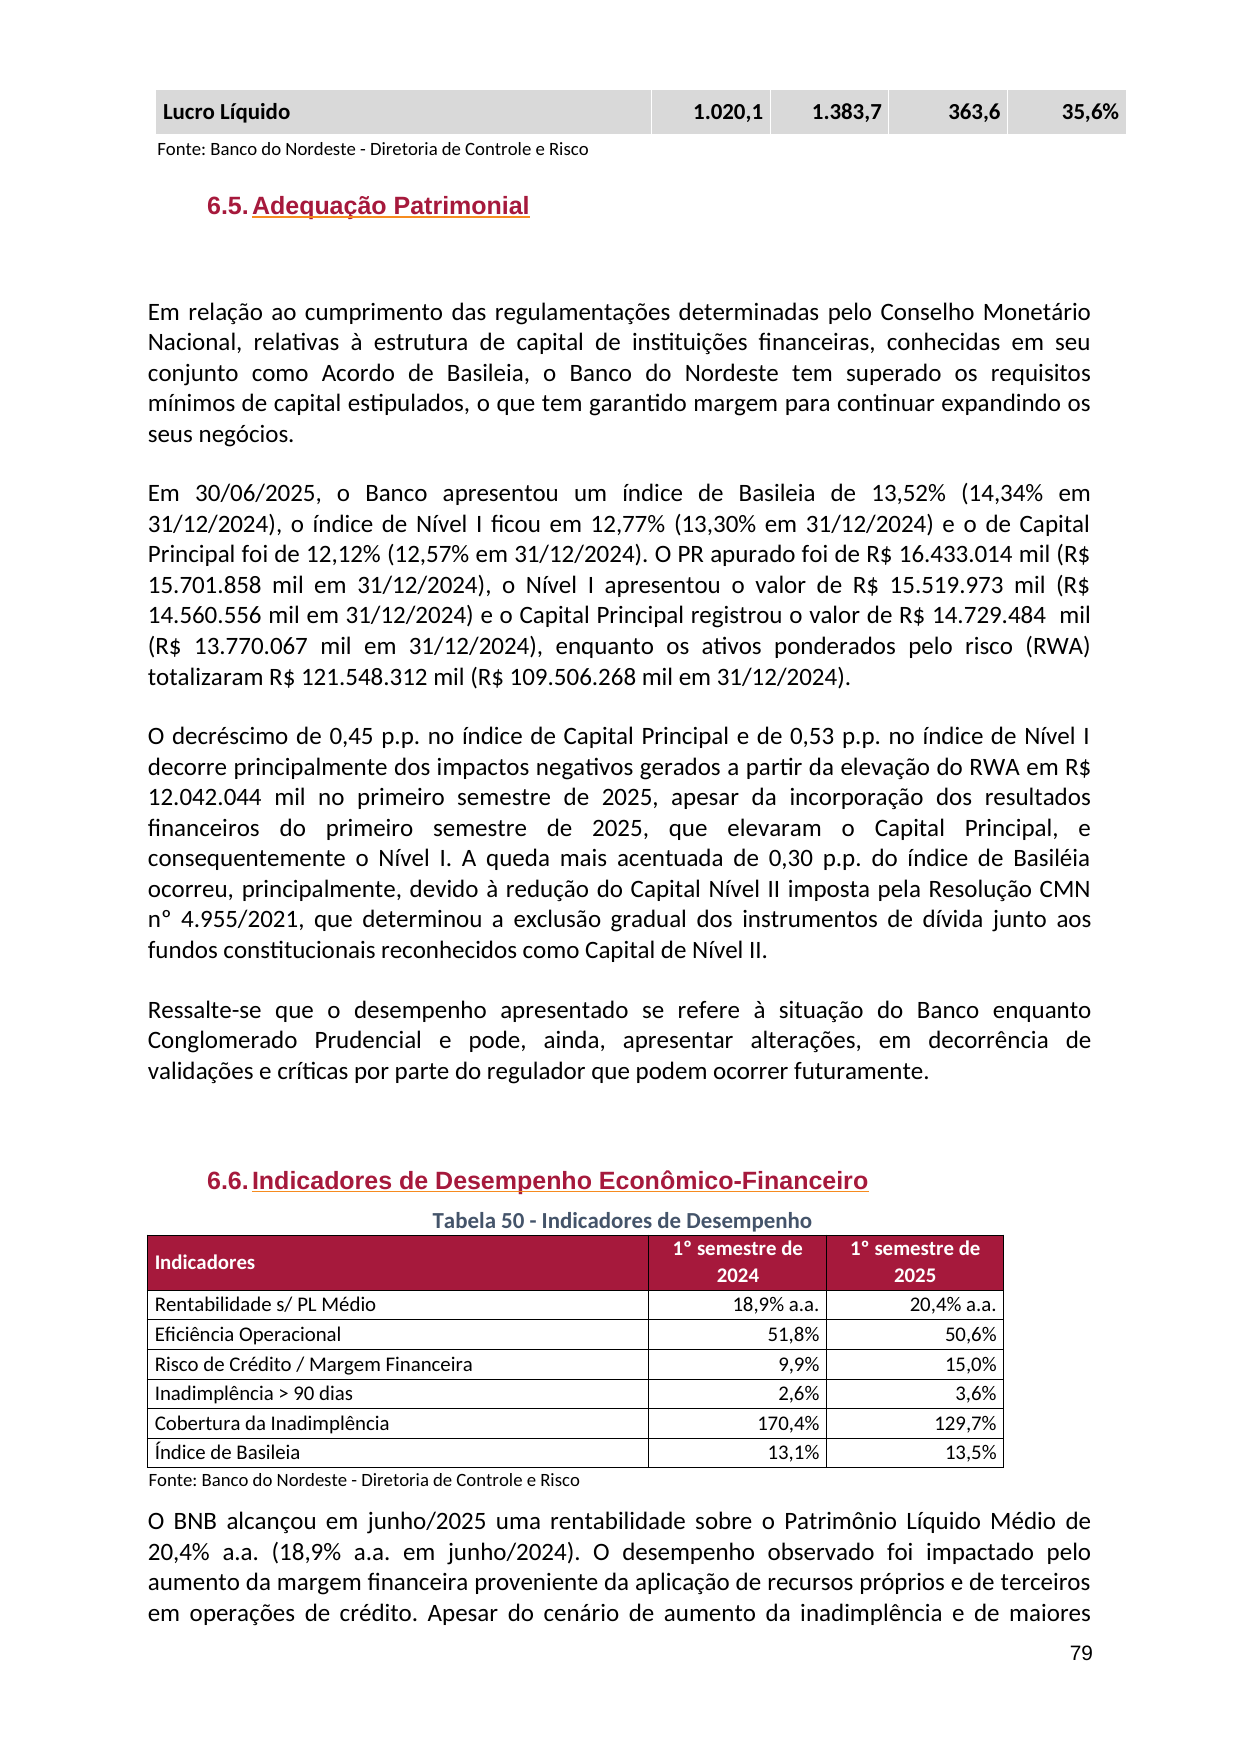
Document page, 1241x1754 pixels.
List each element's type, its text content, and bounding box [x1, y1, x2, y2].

table_cell Eficiência Operacional [148, 1320, 648, 1349]
table_cell 51,8% [649, 1320, 826, 1349]
text Tabela 50 - Indicadores de Desempenho [148, 1206, 1092, 1234]
table_cell 129,7% [827, 1409, 1003, 1438]
table_cell 363,6 [889, 90, 1007, 134]
list Indicadores de Desempenho Econômico-Financeiro [207, 1166, 1092, 1194]
table_cell 20,4% a.a. [827, 1291, 1003, 1319]
table_cell 50,6% [827, 1320, 1003, 1349]
table_cell Inadimplência > 90 dias [148, 1380, 648, 1408]
table_cell 35,6% [1008, 90, 1126, 134]
table_cell Cobertura da Inadimplência [148, 1409, 648, 1438]
text Fonte: Banco do Nordeste - Diretoria de Controle e Risco [148, 1468, 1092, 1491]
table_cell Rentabilidade s/ PL Médio [148, 1291, 648, 1319]
table_cell 170,4% [649, 1409, 826, 1438]
table_cell 1.383,7 [771, 90, 888, 134]
table_cell Índice de Basileia [148, 1439, 648, 1467]
text O decréscimo de 0,45 p.p. no índice de Capital Principal e de 0,53 p.p. no índice de Nível I decorre principalmente dos impactos negativos gerados a partir da elevação do RWA em R$ 12.042.044 mil no primeiro semestre de 2025, apesar da incorporação dos resultados financeiros do primeiro semestre de 2025, que elevaram o Capital Principal, e consequentemente o Nível I. A queda mais acentuada de 0,30 p.p. do índice de Basiléia ocorreu, principalmente, devido à redução do Capital Nível II imposta pela Resolução CMN nº 4.955/2021, que determinou a exclusão gradual dos instrumentos de dívida junto aos fundos constitucionais reconhecidos como Capital de Nível II. [148, 720, 1092, 964]
table_header 1º semestre de 2025 [827, 1236, 1003, 1290]
table_cell Risco de Crédito / Margem Financeira [148, 1350, 648, 1378]
table_cell 2,6% [649, 1380, 826, 1408]
table_header 1º semestre de 2024 [649, 1236, 826, 1290]
table_cell 9,9% [649, 1350, 826, 1378]
text Em relação ao cumprimento das regulamentações determinadas pelo Conselho Monetário Nacional, relativas à estrutura de capital de instituições financeiras, conhecidas em seu conjunto como Acordo de Basileia, o Banco do Nordeste tem superado os requisitos mínimos de capital estipulados, o que tem garantido margem para continuar expandindo os seus negócios. [148, 296, 1092, 448]
text Em 30/06/2025, o Banco apresentou um índice de Basileia de 13,52% (14,34% em 31/12/2024), o índice de Nível I ficou em 12,77% (13,30% em 31/12/2024) e o de Capital Principal foi de 12,12% (12,57% em 31/12/2024). O PR apurado foi de R$ 16.433.014 mil (R$ 15.701.858 mil em 31/12/2024), o Nível I apresentou o valor de R$ 15.519.973 mil (R$ 14.560.556 mil em 31/12/2024) e o Capital Principal registrou o valor de R$ 14.729.484 mil (R$ 13.770.067 mil em 31/12/2024), enquanto os ativos ponderados pelo risco (RWA) totalizaram R$ 121.548.312 mil (R$ 109.506.268 mil em 31/12/2024). [148, 478, 1092, 691]
text Fonte: Banco do Nordeste - Diretoria de Controle e Risco [148, 135, 1092, 160]
table_cell 13,5% [827, 1439, 1003, 1467]
list Adequação Patrimonial [207, 191, 1092, 220]
table_cell 15,0% [827, 1350, 1003, 1378]
table_cell 13,1% [649, 1439, 826, 1467]
table_cell 3,6% [827, 1380, 1003, 1408]
table_cell 18,9% a.a. [649, 1291, 826, 1319]
table_cell 1.020,1 [652, 90, 770, 134]
text Ressalte-se que o desempenho apresentado se refere à situação do Banco enquanto Conglomerado Prudencial e pode, ainda, apresentar alterações, em decorrência de validações e críticas por parte do regulador que podem ocorrer futuramente. [148, 994, 1092, 1085]
table_cell Lucro Líquido [156, 90, 651, 134]
text O BNB alcançou em junho/2025 uma rentabilidade sobre o Patrimônio Líquido Médio de 20,4% a.a. (18,9% a.a. em junho/2024). O desempenho observado foi impactado pelo aumento da margem financeira proveniente da aplicação de recursos próprios e de terceiros em operações de crédito. Apesar do cenário de aumento da inadimplência e de maiores [148, 1505, 1092, 1627]
table_header Indicadores [148, 1236, 648, 1290]
